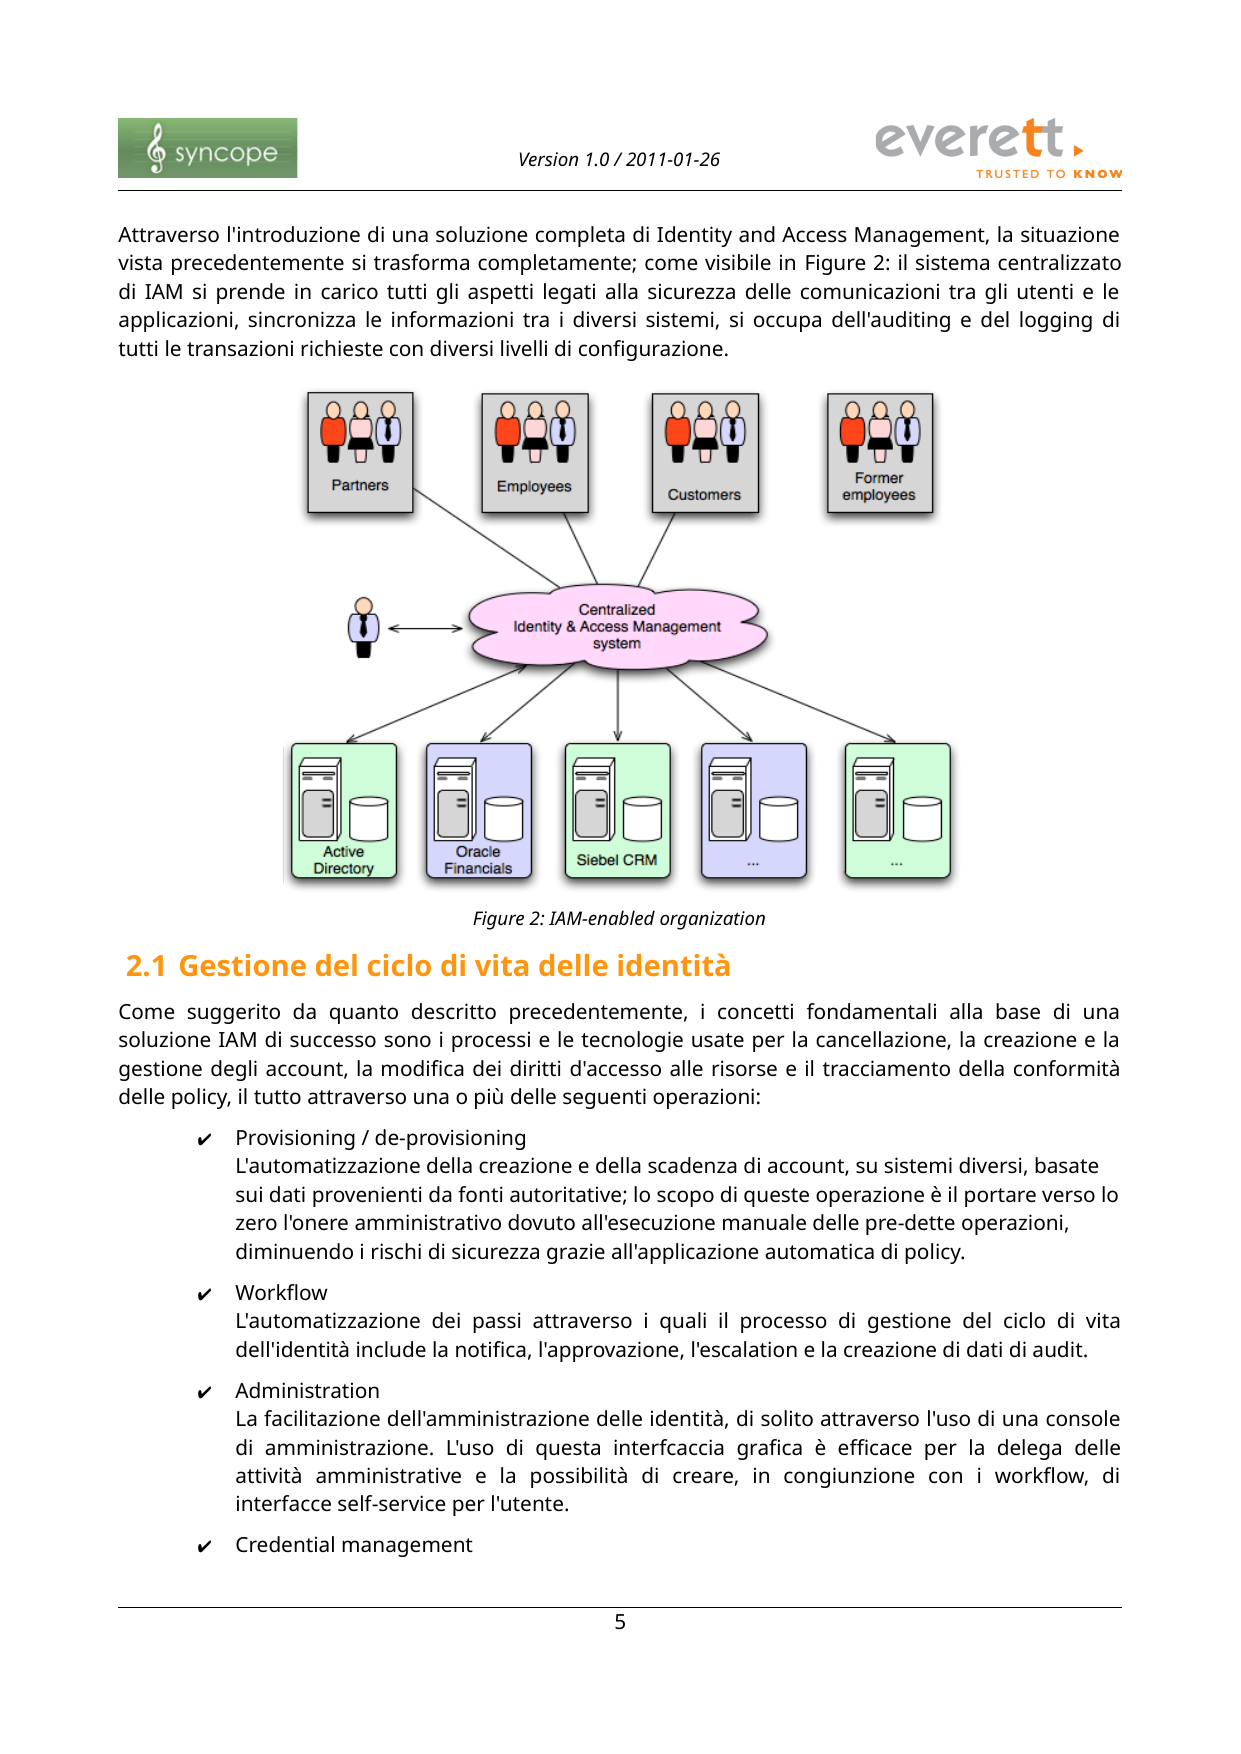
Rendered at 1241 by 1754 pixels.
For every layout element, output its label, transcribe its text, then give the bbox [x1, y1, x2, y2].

list Administration La facilitazione dell'amministrazione delle identità, di solito attraverso l'uso di una console di amministrazione. L'uso di questa interfcaccia grafica è efficace per la delega delle attività amministrative e la possibilità di creare, in congiunzione con i workflow, di interfacce self-service per l'utente. [198, 1376, 1122, 1518]
text Attraverso l'introduzione di una soluzione completa di Identity and Access Management, la situazione vista precedentemente si trasforma completamente; come visibile in Figure 2: il sistema centralizzato di IAM si prende in carico tutti gli aspetti legati alla sicurezza delle comunicazioni tra gli utenti e le applicazioni, sincronizza le informazioni tra i diversi sistemi, si occupa dell'auditing e del logging di tutti le transazioni richieste con diversi livelli di configurazione. [118, 220, 1122, 362]
picture [118, 118, 298, 178]
list Provisioning / de-provisioning L'automatizzazione della creazione e della scadenza di account, su sistemi diversi, basate sui dati provenienti da fonti autoritative; lo scopo di queste operazione è il portare verso lo zero l'onere amministrativo dovuto all'esecuzione manuale delle pre-dette operazioni, diminuendo i rischi di sicurezza grazie all'applicazione automatica di policy. [198, 1123, 1122, 1265]
list Workflow L'automatizzazione dei passi attraverso i quali il processo di gestione del ciclo di vita dell'identità include la notifica, l'approvazione, l'escalation e la creazione di dati di audit. [198, 1278, 1122, 1363]
subtitle Gestione del ciclo di vita delle identità [118, 906, 1122, 984]
picture [875, 118, 1123, 178]
text Come suggerito da quanto descritto precedentemente, i concetti fondamentali alla base di una soluzione IAM di successo sono i processi e le tecnologie usate per la cancellazione, la creazione e la gestione degli account, la modifica dei diritti d'accesso alle risorse e il tracciamento della conformità delle policy, il tutto attraverso una o più delle seguenti operazioni: [118, 997, 1122, 1111]
picture [266, 373, 975, 906]
list Credential management [198, 1530, 1122, 1559]
text Figure 2: IAM-enabled organization [266, 906, 974, 931]
